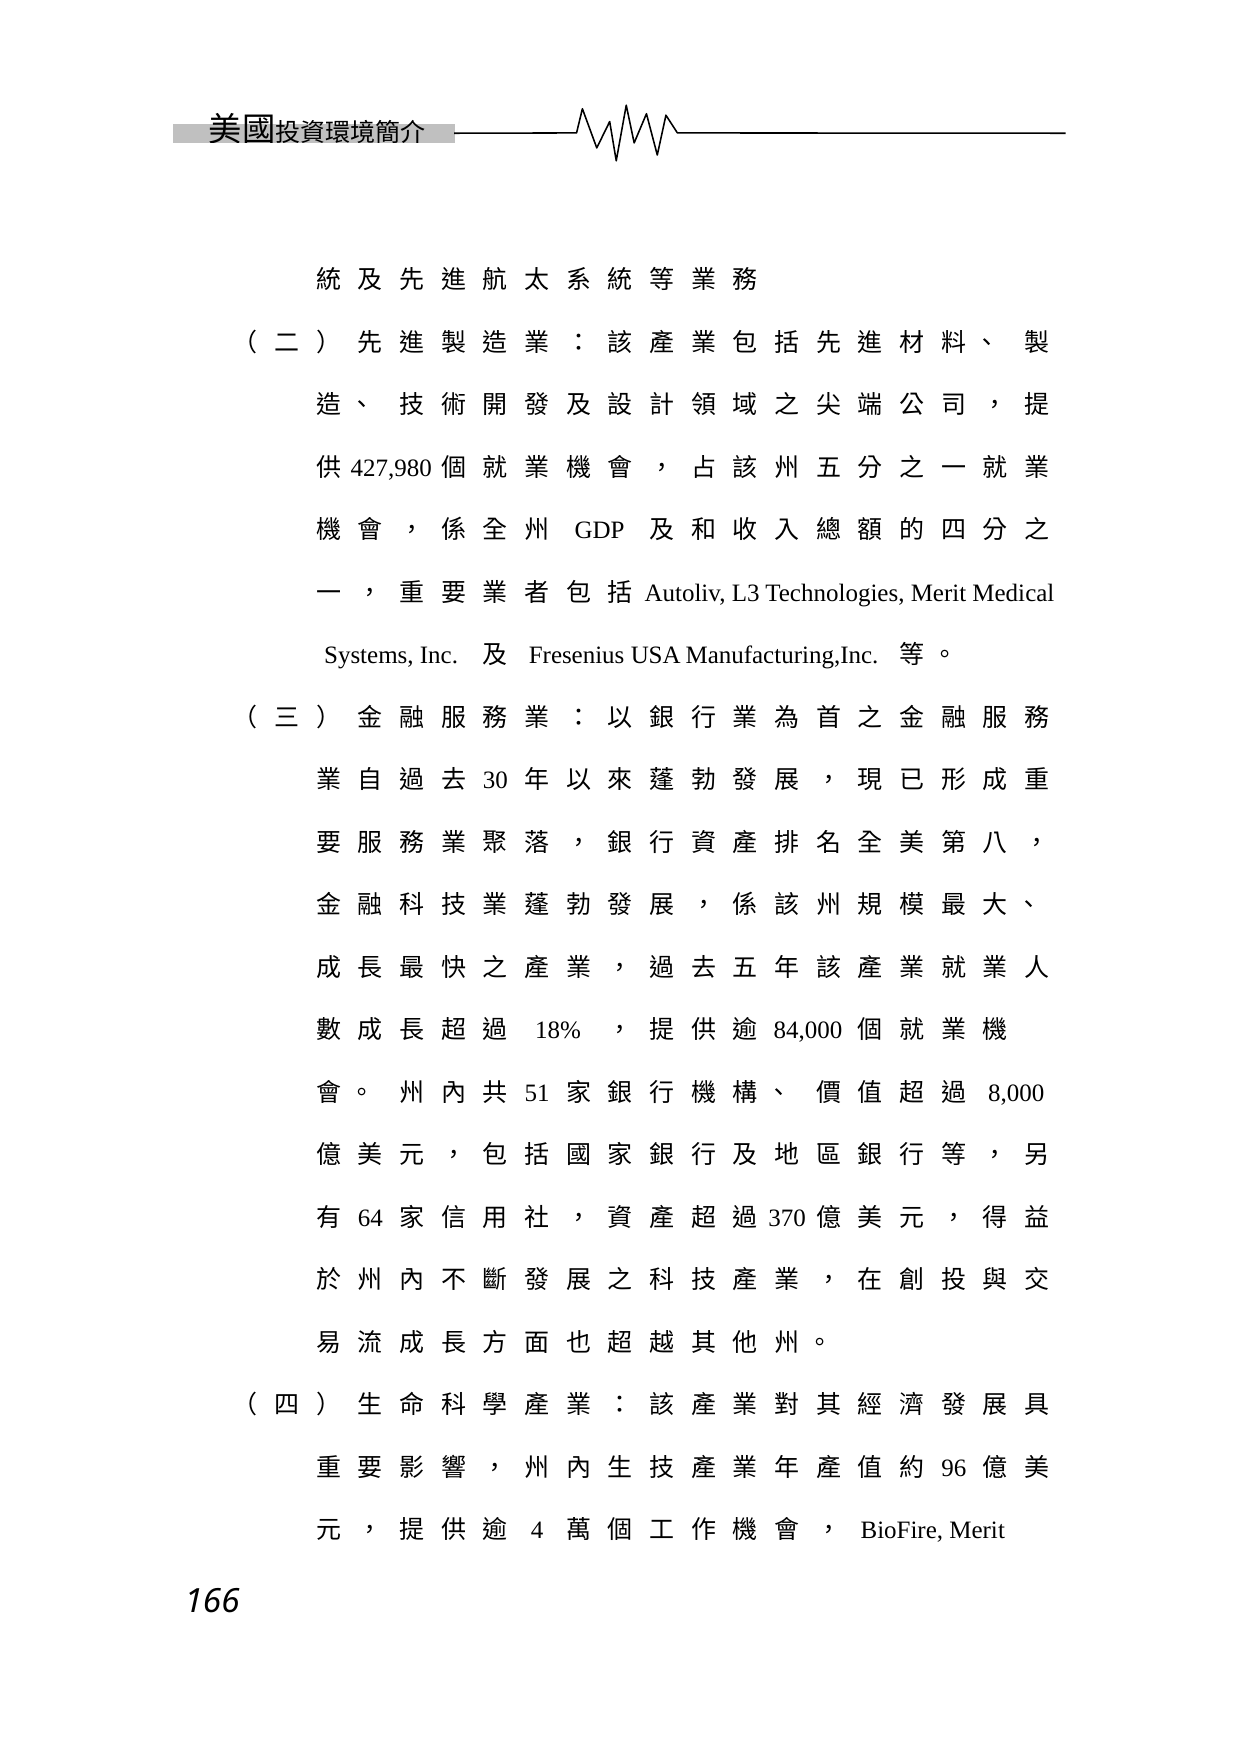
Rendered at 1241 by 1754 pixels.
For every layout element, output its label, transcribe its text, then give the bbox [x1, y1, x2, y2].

text （三）金融服務業：以銀行業為首之金融服務業自過去30年以來蓬勃發展，現已形成重要服務業聚落，銀行資產排名全美第八，金融科技業蓬勃發展，係該州規模最大、成長最快之產業，過去五年該產業就業人數成長超過18%，提供逾84,000個就業機會。州內共51家銀行機構、價值超過8,000億美元，包括國家銀行及地區銀行等，另有64家信用社，資產超過370億美元，得益於州內不斷發展之科技產業，在創投與交易流成長方面也超越其他州。 [207, 674, 1058, 1361]
text 統及先進航太系統等業務 [207, 236, 1058, 299]
text （四）生命科學產業：該產業對其經濟發展具重要影響，州內生技產業年產值約96億美元，提供逾4萬個工作機會，BioFire, Merit [207, 1361, 1058, 1549]
text （二）先進製造業：該產業包括先進材料、製造、技術開發及設計領域之尖端公司，提供427,980個就業機會，占該州五分之一就業機會，係全州GDP及和收入總額的四分之一，重要業者包括Autoliv, L3 Technologies, Merit Medical Systems, Inc.及Fresenius USA Manufacturing,Inc.等。 [207, 299, 1058, 674]
